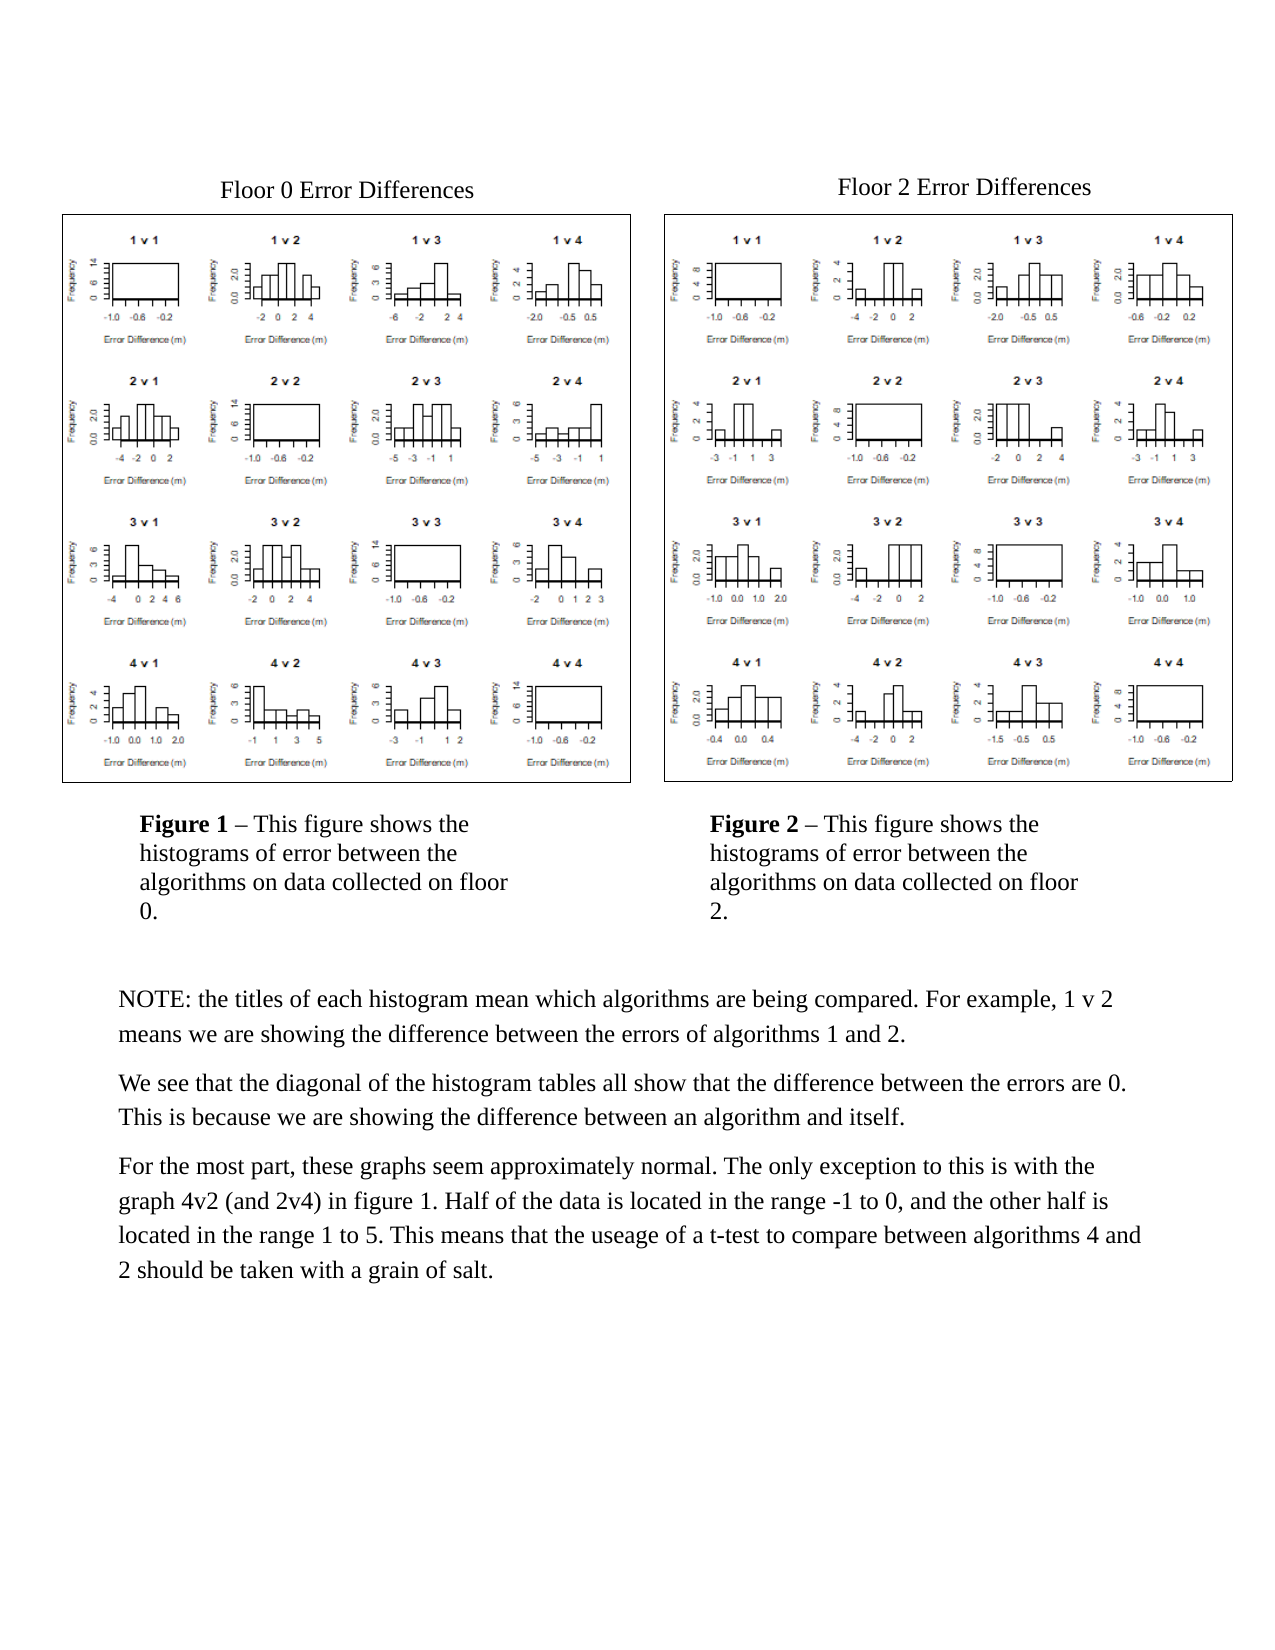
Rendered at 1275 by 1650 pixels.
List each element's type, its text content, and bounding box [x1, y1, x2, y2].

picture [64, 216, 628, 780]
text We see that the diagonal of the histogram tables all show that the difference between the errors are 0. This is because we are showing the difference between an algorithm and itself. [118, 1068, 1157, 1131]
text For the most part, these graphs seem approximately normal. The only exception to this is with the graph 4v2 (and 2v4) in figure 1. Half of the data is located in the range -1 to 0, and the other half is located in the range 1 to 5. This means that the useage of a t-test to compare between algorithms 4 and 2 should be taken with a grain of salt. [118, 1151, 1157, 1283]
picture [667, 216, 1229, 779]
text NOTE: the titles of each histogram mean which algorithms are being compared. For example, 1 v 2 means we are showing the difference between the errors of algorithms 1 and 2. [118, 984, 1157, 1047]
